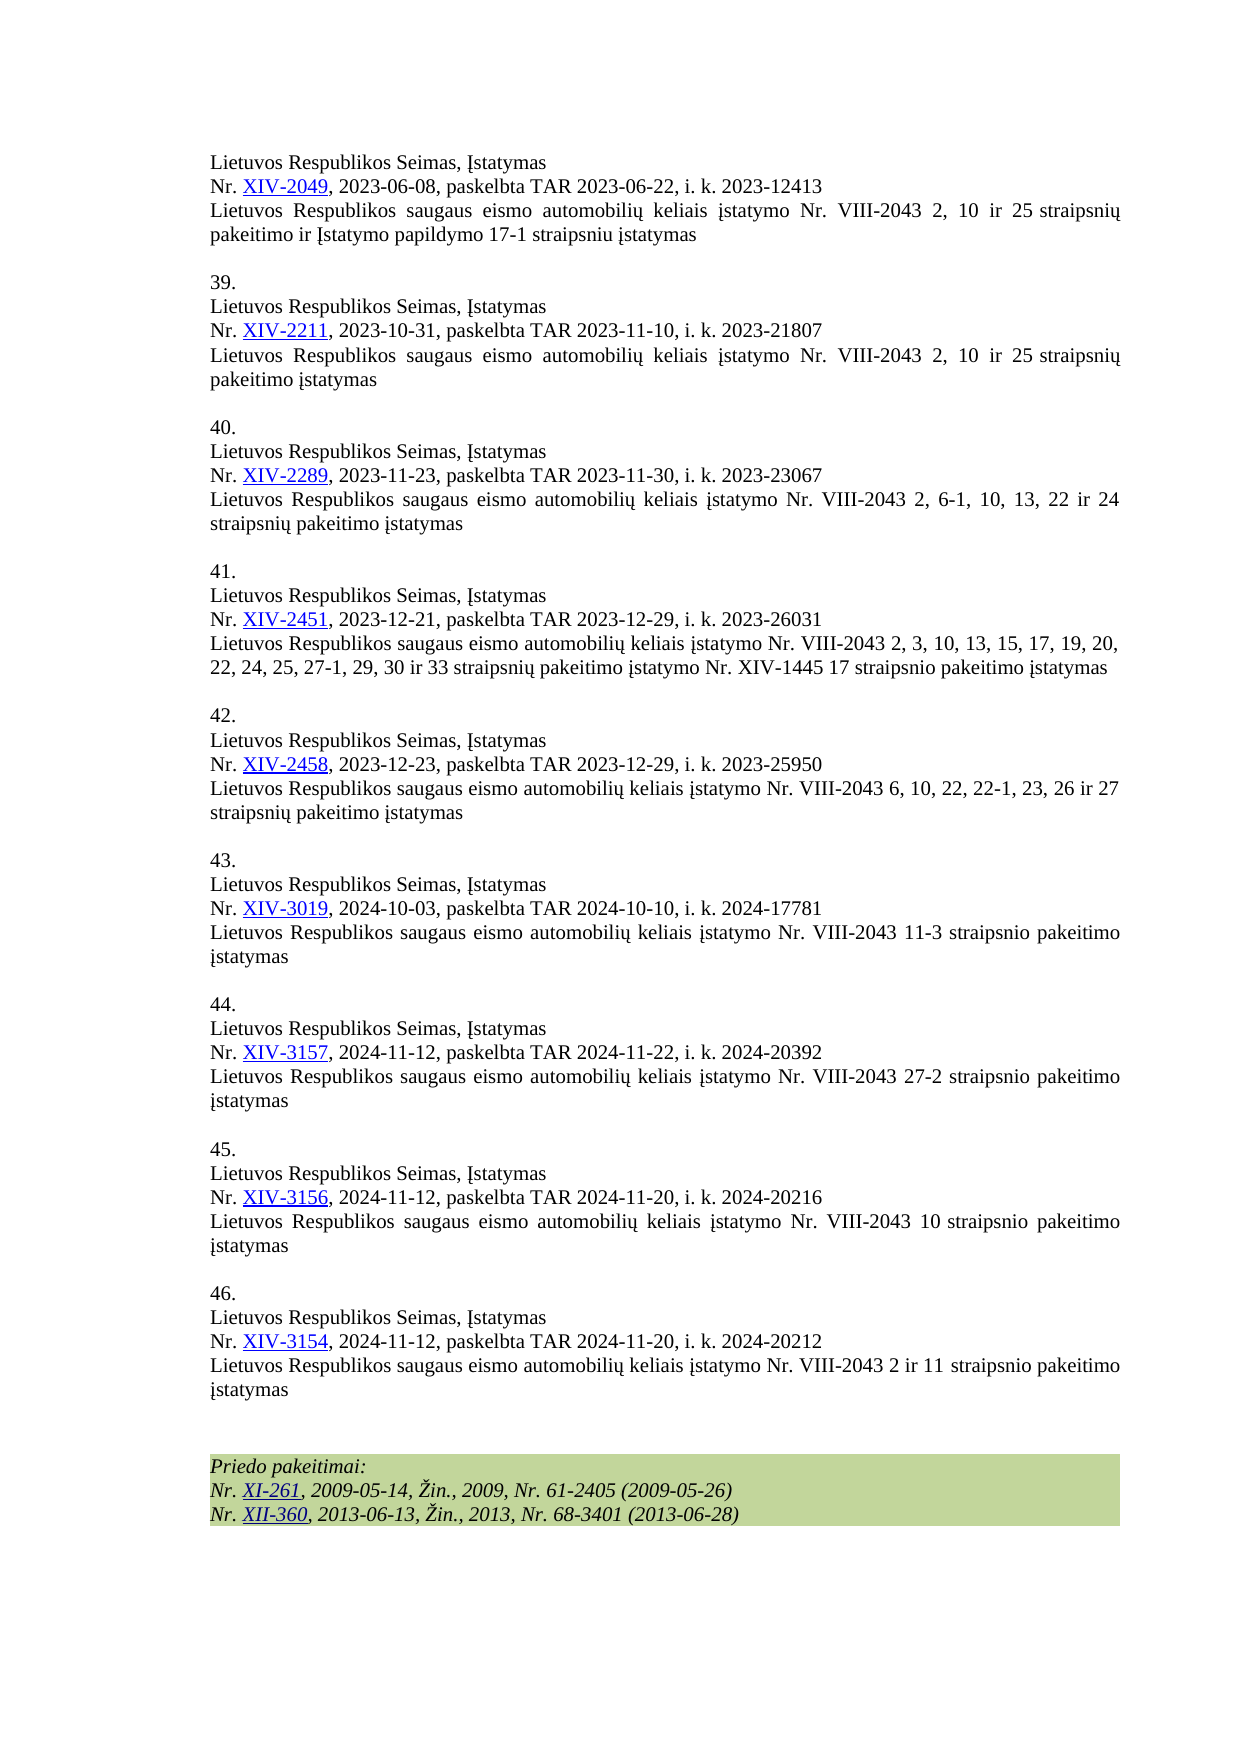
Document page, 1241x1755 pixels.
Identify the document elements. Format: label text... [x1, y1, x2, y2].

text Lietuvos Respublikos saugaus eismo automobilių keliais įstatymo Nr. VIII-2043 2, 6-1, 10, 13, 22 ir 24 straipsnių pakeitimo įstatymas [210, 487, 1120, 535]
text Nr. XIV-2451, 2023-12-21, paskelbta TAR 2023-12-29, i. k. 2023-26031 [210, 607, 1120, 631]
text 45. [210, 1137, 1120, 1161]
text Lietuvos Respublikos Seimas, Įstatymas [210, 1016, 1120, 1040]
text 41. [210, 559, 1120, 583]
text Lietuvos Respublikos saugaus eismo automobilių keliais įstatymo Nr. VIII-2043 2, 10 ir 25 straipsnių pakeitimo įstatymas [210, 342, 1120, 391]
text Nr. XIV-2211, 2023-10-31, paskelbta TAR 2023-11-10, i. k. 2023-21807 [210, 318, 1120, 342]
text Lietuvos Respublikos saugaus eismo automobilių keliais įstatymo Nr. VIII-2043 6, 10, 22, 22-1, 23, 26 ir 27 straipsnių pakeitimo įstatymas [210, 776, 1120, 824]
text Lietuvos Respublikos saugaus eismo automobilių keliais įstatymo Nr. VIII-2043 2, 10 ir 25 straipsnių pakeitimo ir Įstatymo papildymo 17-1 straipsniu įstatymas [210, 198, 1120, 246]
text 42. [210, 703, 1120, 727]
text Priedo pakeitimai: [210, 1454, 1120, 1478]
text Nr. XIV-3157, 2024-11-12, paskelbta TAR 2024-11-22, i. k. 2024-20392 [210, 1040, 1120, 1064]
text Lietuvos Respublikos Seimas, Įstatymas [210, 294, 1120, 318]
text 44. [210, 992, 1120, 1016]
text Nr. XIV-3019, 2024-10-03, paskelbta TAR 2024-10-10, i. k. 2024-17781 [210, 896, 1120, 920]
text Lietuvos Respublikos saugaus eismo automobilių keliais įstatymo Nr. VIII-2043 2 ir 11 straipsnio pakeitimo įstatymas [210, 1353, 1120, 1401]
text Lietuvos Respublikos Seimas, Įstatymas [210, 439, 1120, 463]
text Lietuvos Respublikos saugaus eismo automobilių keliais įstatymo Nr. VIII-2043 2, 3, 10, 13, 15, 17, 19, 20, 22, 24, 25, 27-1, 29, 30 ir 33 straipsnių pakeitimo įstatymo Nr. XIV-1445 17 straipsnio pakeitimo įstatymas [210, 631, 1120, 679]
text Nr. XIV-2458, 2023-12-23, paskelbta TAR 2023-12-29, i. k. 2023-25950 [210, 752, 1120, 776]
text Lietuvos Respublikos Seimas, Įstatymas [210, 1305, 1120, 1329]
text Lietuvos Respublikos saugaus eismo automobilių keliais įstatymo Nr. VIII-2043 10 straipsnio pakeitimo įstatymas [210, 1209, 1120, 1257]
text Lietuvos Respublikos saugaus eismo automobilių keliais įstatymo Nr. VIII-2043 27-2 straipsnio pakeitimo įstatymas [210, 1064, 1120, 1112]
text Nr. XIV-3154, 2024-11-12, paskelbta TAR 2024-11-20, i. k. 2024-20212 [210, 1329, 1120, 1353]
text 39. [210, 270, 1120, 294]
text 43. [210, 848, 1120, 872]
text Lietuvos Respublikos Seimas, Įstatymas [210, 727, 1120, 752]
text Lietuvos Respublikos Seimas, Įstatymas [210, 150, 1120, 174]
text Nr. XIV-2289, 2023-11-23, paskelbta TAR 2023-11-30, i. k. 2023-23067 [210, 463, 1120, 487]
text Lietuvos Respublikos Seimas, Įstatymas [210, 1161, 1120, 1185]
text 46. [210, 1281, 1120, 1305]
text Lietuvos Respublikos Seimas, Įstatymas [210, 872, 1120, 896]
text 40. [210, 415, 1120, 439]
text Nr. XII-360, 2013-06-13, Žin., 2013, Nr. 68-3401 (2013-06-28) [210, 1502, 1120, 1526]
text Lietuvos Respublikos Seimas, Įstatymas [210, 583, 1120, 607]
text Nr. XI-261, 2009-05-14, Žin., 2009, Nr. 61-2405 (2009-05-26) [210, 1478, 1120, 1502]
text Nr. XIV-3156, 2024-11-12, paskelbta TAR 2024-11-20, i. k. 2024-20216 [210, 1185, 1120, 1209]
text Lietuvos Respublikos saugaus eismo automobilių keliais įstatymo Nr. VIII-2043 11-3 straipsnio pakeitimo įstatymas [210, 920, 1120, 968]
text Nr. XIV-2049, 2023-06-08, paskelbta TAR 2023-06-22, i. k. 2023-12413 [210, 174, 1120, 198]
